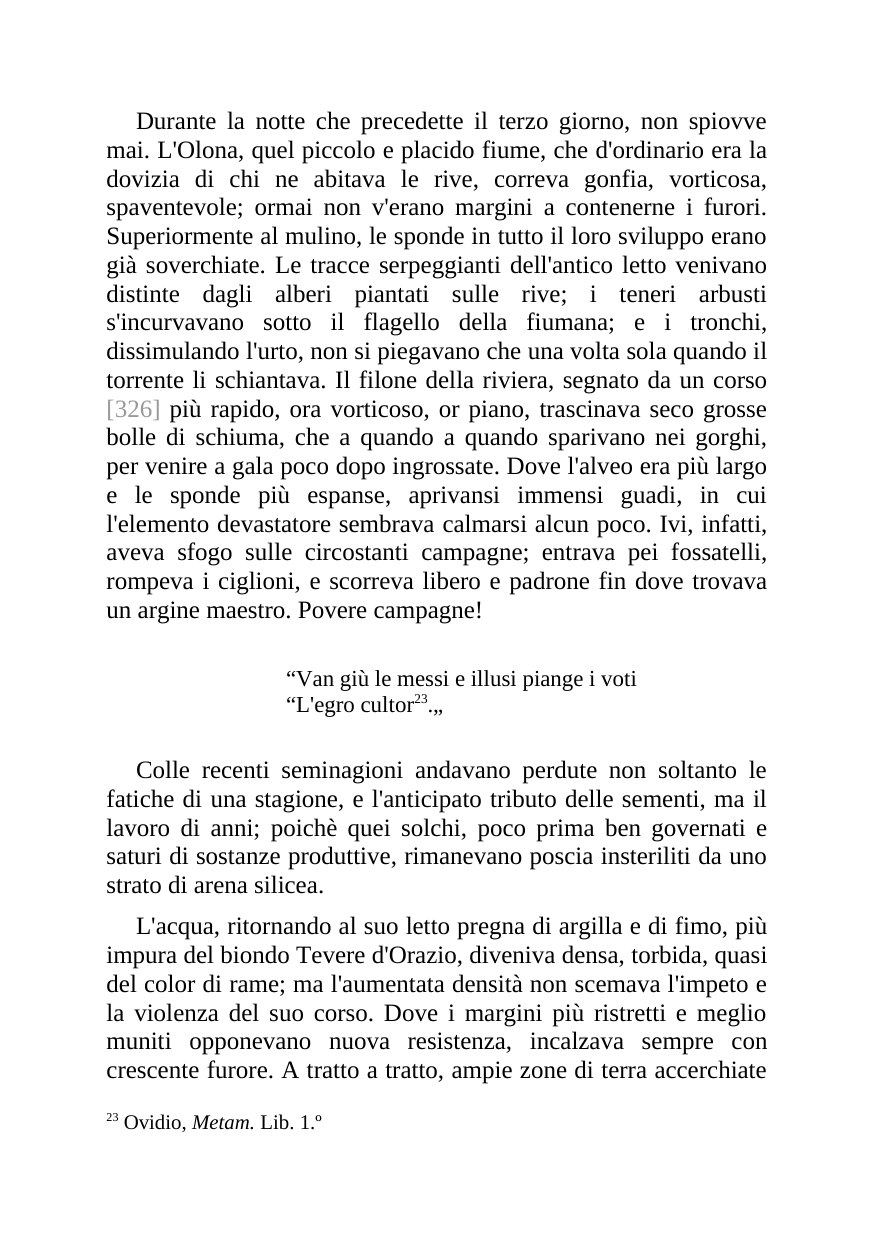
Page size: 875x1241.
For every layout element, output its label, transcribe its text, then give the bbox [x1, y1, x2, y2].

text Ovidio, Metam. Lib. 1.º [106, 1110, 768, 1134]
text Colle recenti seminagioni andavano perdute non soltanto le fatiche di una stagione, e l'anticipato tributo delle sementi, ma il lavoro di anni; poichè quei solchi, poco prima ben governati e saturi di sostanze produttive, rimanevano poscia insteriliti da uno strato di arena silicea. [106, 755, 768, 899]
text Durante la notte che precedette il terzo giorno, non spiovve mai. L'Olona, quel piccolo e placido fiume, che d'ordinario era la dovizia di chi ne abitava le rive, correva gonfia, vorticosa, spaventevole; ormai non v'erano margini a contenerne i furori. Superiormente al mulino, le sponde in tutto il loro sviluppo erano già soverchiate. Le tracce serpeggianti dell'antico letto venivano distinte dagli alberi piantati sulle rive; i teneri arbusti s'incurvavano sotto il flagello della fiumana; e i tronchi, dissimulando l'urto, non si piegavano che una volta sola quando il torrente li schiantava. Il filone della riviera, segnato da un corso [326] più rapido, ora vorticoso, or piano, trascinava seco grosse bolle di schiuma, che a quando a quando sparivano nei gorghi, per venire a gala poco dopo ingrossate. Dove l'alveo era più largo e le sponde più espanse, aprivansi immensi guadi, in cui l'elemento devastatore sembrava calmarsi alcun poco. Ivi, infatti, aveva sfogo sulle circostanti campagne; entrava pei fossatelli, rompeva i ciglioni, e scorreva libero e padrone fin dove trovava un argine maestro. Povere campagne! [106, 106, 768, 624]
text “Van giù le messi e illusi piange i voti [256, 665, 768, 691]
text L'acqua, ritornando al suo letto pregna di argilla e di fimo, più impura del biondo Tevere d'Orazio, diveniva densa, torbida, quasi del color di rame; ma l'aumentata densità non scemava l'impeto e la violenza del suo corso. Dove i margini più ristretti e meglio muniti opponevano nuova resistenza, incalzava sempre con crescente furore. A tratto a tratto, ampie zone di terra accerchiate [106, 911, 768, 1084]
text “L'egro cultor.„ [256, 691, 768, 718]
